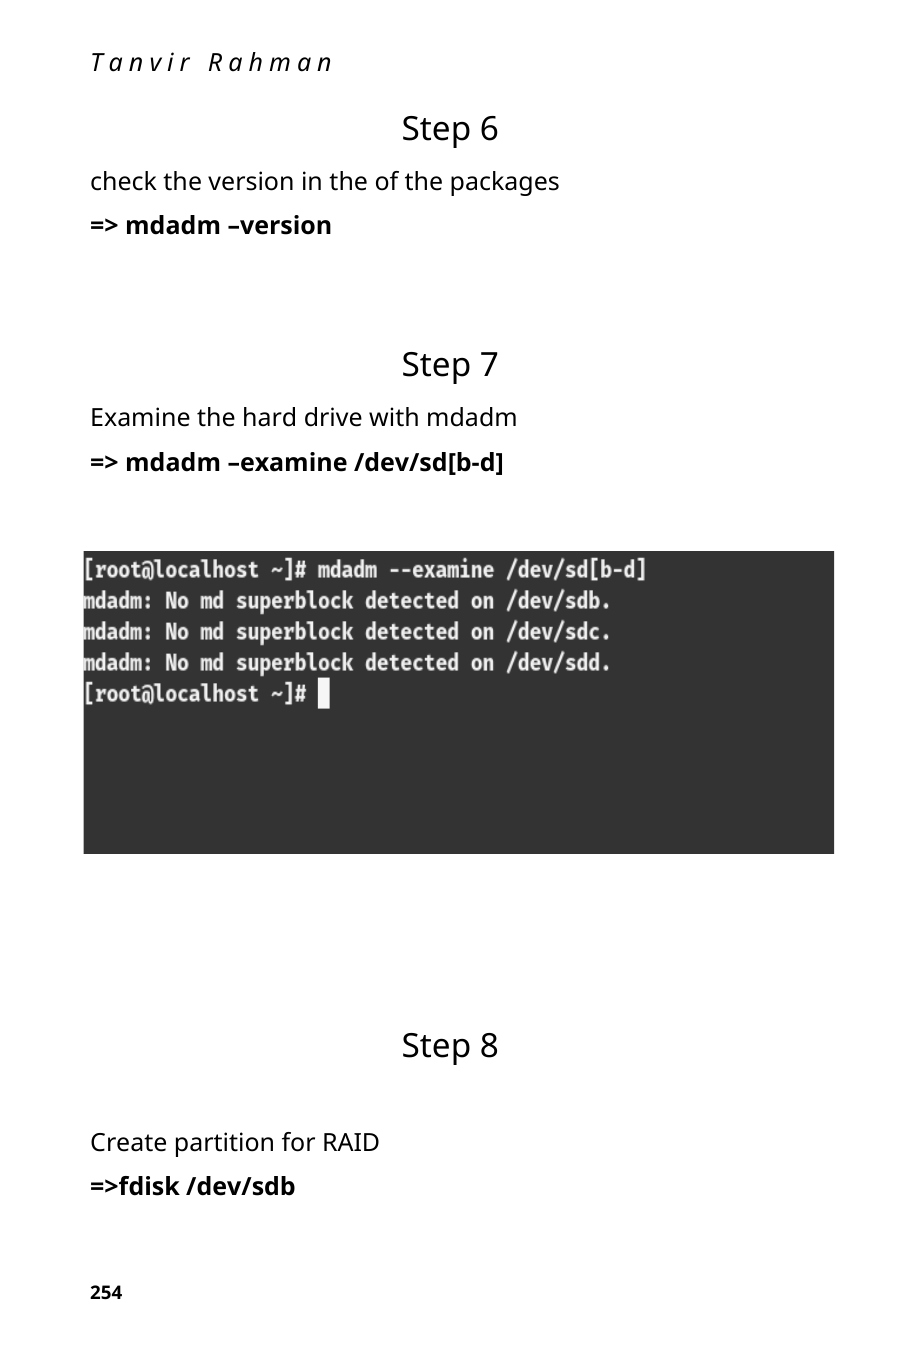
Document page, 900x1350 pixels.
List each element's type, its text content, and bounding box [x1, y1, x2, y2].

text => mdadm –version [90, 208, 810, 242]
text Step 6 [90, 105, 810, 150]
text => mdadm –examine /dev/sd[b-d] [90, 444, 810, 478]
picture [83, 551, 835, 854]
text Step 8 [90, 1021, 810, 1067]
text Examine the hard drive with mdadm [90, 400, 810, 434]
text Create partition for RAID [90, 1125, 810, 1159]
text Step 7 [90, 341, 810, 386]
text check the version in the of the packages [90, 164, 810, 198]
text =>fdisk /dev/sdb [90, 1169, 810, 1203]
